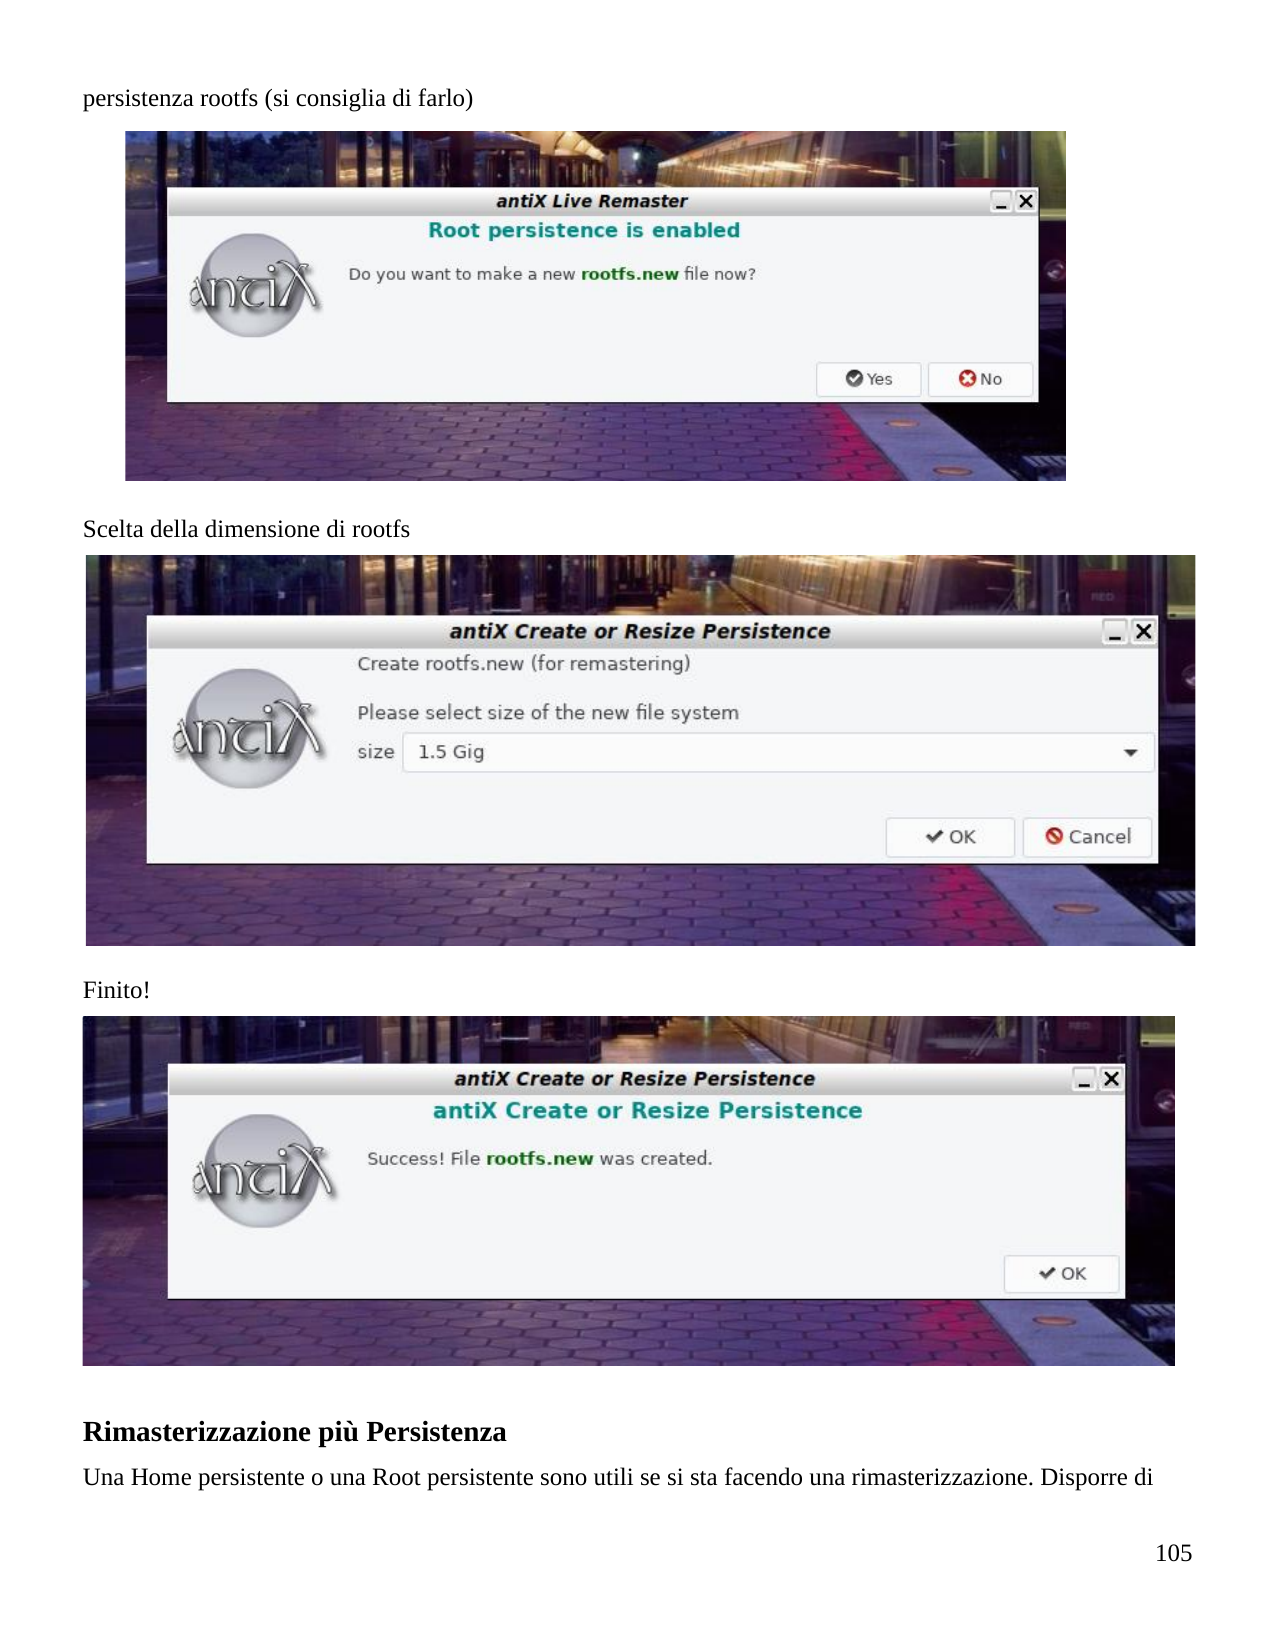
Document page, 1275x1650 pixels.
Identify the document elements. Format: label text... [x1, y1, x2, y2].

picture [125, 131, 1066, 481]
picture [82, 1016, 1175, 1366]
text Finito! [83, 975, 1192, 1003]
text persistenza rootfs (si consiglia di farlo) [83, 83, 1192, 111]
picture [85, 555, 1196, 946]
text Scelta della dimensione di rootfs [83, 514, 1192, 543]
text Rimasterizzazione più Persistenza [83, 1414, 1192, 1447]
text Una Home persistente o una Root persistente sono utili se si sta facendo una rimasterizzazione. Disporre di [83, 1462, 1192, 1491]
